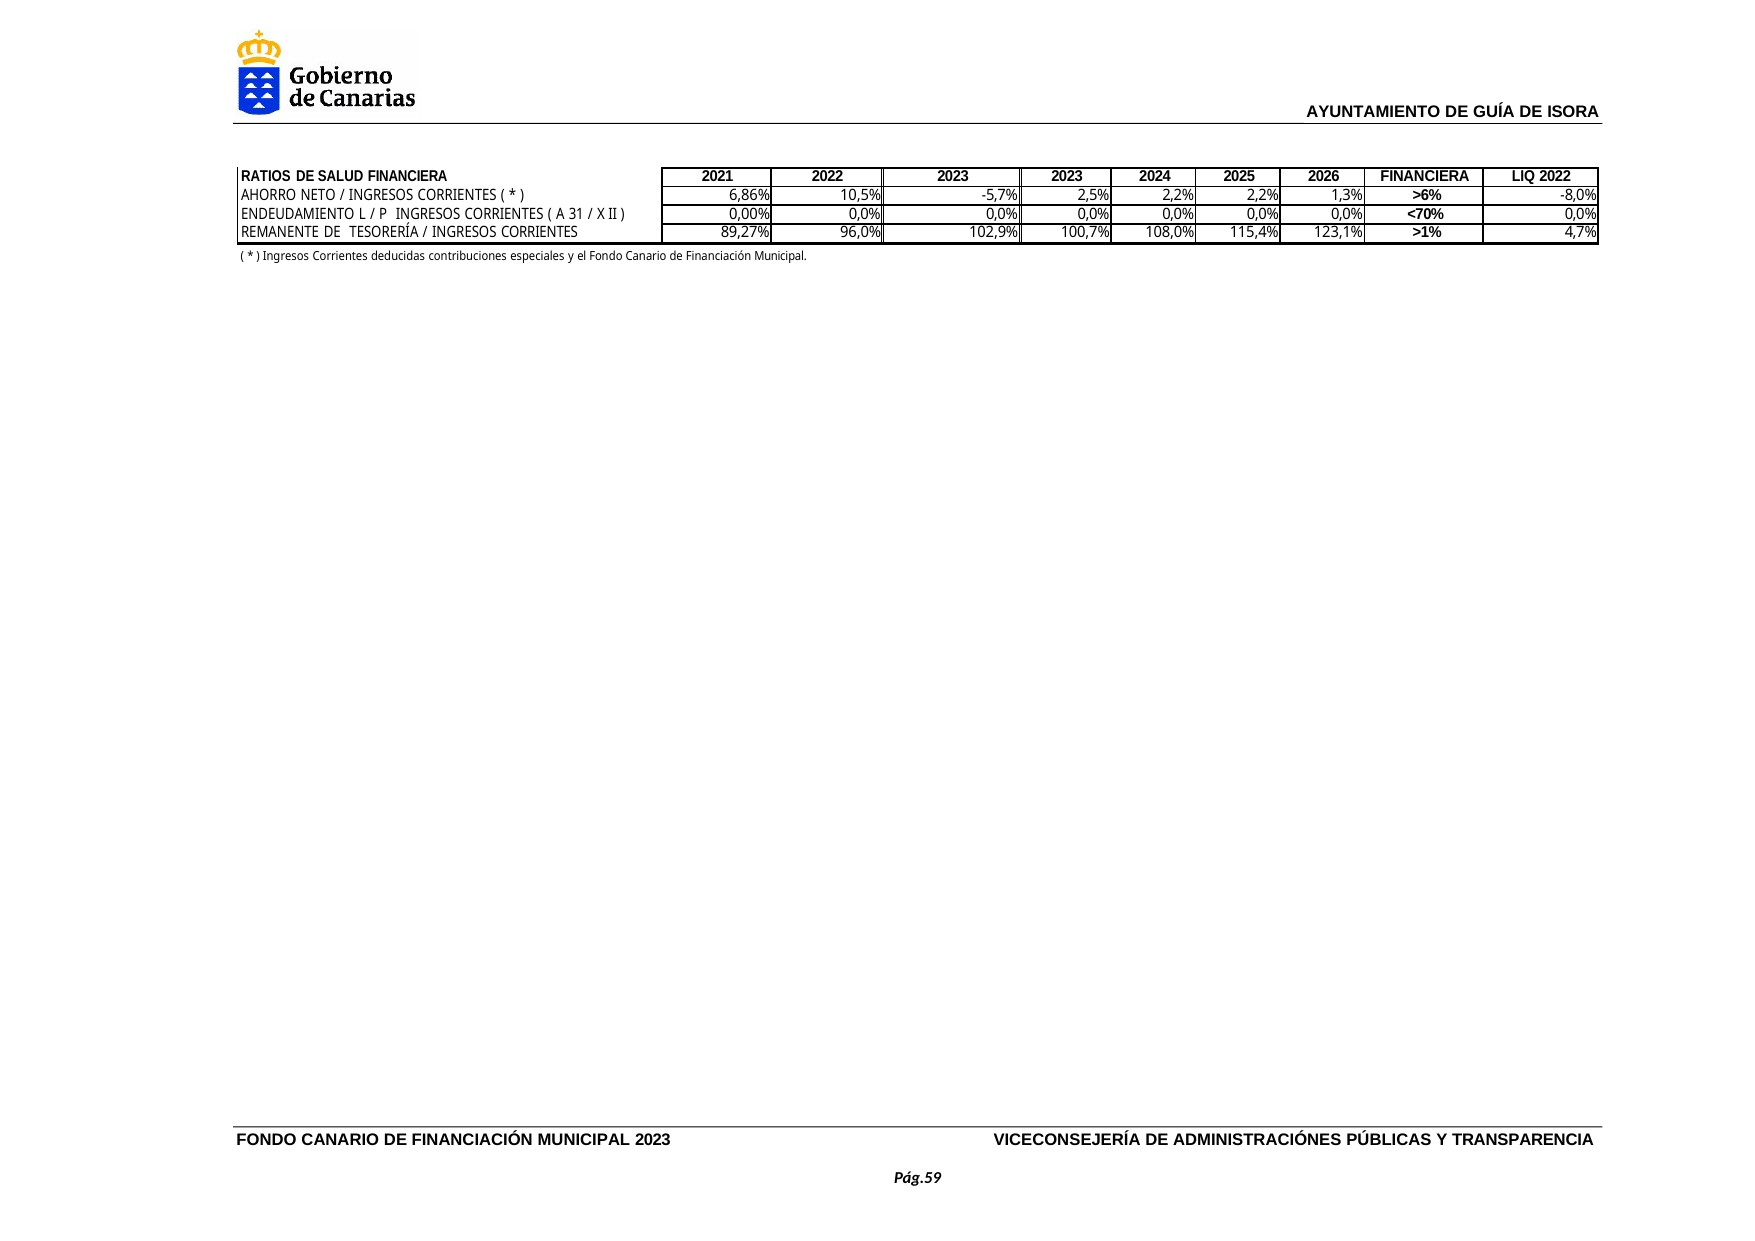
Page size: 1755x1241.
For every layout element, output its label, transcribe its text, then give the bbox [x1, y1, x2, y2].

table_cell RATIOS DE SALUD FINANCIERA [238, 167, 661, 186]
table_cell 2021 [663, 169, 770, 186]
table_cell 1,3% [1281, 187, 1364, 204]
table_cell 108,0% [1112, 225, 1195, 242]
table_cell 0,00% [663, 206, 770, 223]
table_cell 6,86% [663, 187, 770, 204]
table_cell 2024 [1112, 169, 1195, 186]
table_cell >6% [1365, 187, 1482, 204]
table_cell 0,0% [1484, 206, 1597, 223]
table_cell -8,0% [1484, 187, 1597, 204]
table_cell LIQ 2022 [1484, 169, 1597, 186]
table_cell 0,0% [884, 206, 1019, 223]
table_cell 0,0% [1112, 206, 1195, 223]
table_cell <70% [1365, 206, 1482, 223]
table_cell ENDEUDAMIENTO L / P INGRESOS CORRIENTES ( A 31 / X II ) [238, 204, 661, 223]
table_cell 2026 [1281, 169, 1364, 186]
table_cell 4,7% [1484, 225, 1597, 242]
table_cell AHORRO NETO / INGRESOS CORRIENTES ( * ) [238, 186, 661, 204]
table_cell 2,2% [1196, 187, 1279, 204]
table_cell 89,27% [663, 225, 770, 242]
table_cell 96,0% [772, 225, 881, 242]
table_cell 10,5% [772, 187, 881, 204]
text ( * ) Ingresos Corrientes deducidas contribuciones especiales y el Fondo Canario de Financiación Municipal. [240, 247, 1636, 264]
table_cell 2,5% [1022, 187, 1110, 204]
table_cell 100,7% [1022, 225, 1110, 242]
table_cell 0,0% [772, 206, 881, 223]
table_cell -5,7% [884, 187, 1019, 204]
table_cell 102,9% [884, 225, 1019, 242]
table_cell 0,0% [1022, 206, 1110, 223]
table_cell 2022 [772, 169, 881, 186]
table_cell 2023 [1022, 169, 1110, 186]
table_cell 2023 [884, 169, 1019, 186]
table_cell 123,1% [1281, 225, 1364, 242]
table_cell 0,0% [1196, 206, 1279, 223]
table_cell 115,4% [1196, 225, 1279, 242]
table_cell 0,0% [1281, 206, 1364, 223]
table_cell 2025 [1196, 169, 1279, 186]
table_cell FINANCIERA [1365, 169, 1482, 186]
table_cell >1% [1365, 225, 1482, 242]
table_cell 2,2% [1112, 187, 1195, 204]
table_cell REMANENTE DE TESORERÍA / INGRESOS CORRIENTES [238, 223, 661, 242]
